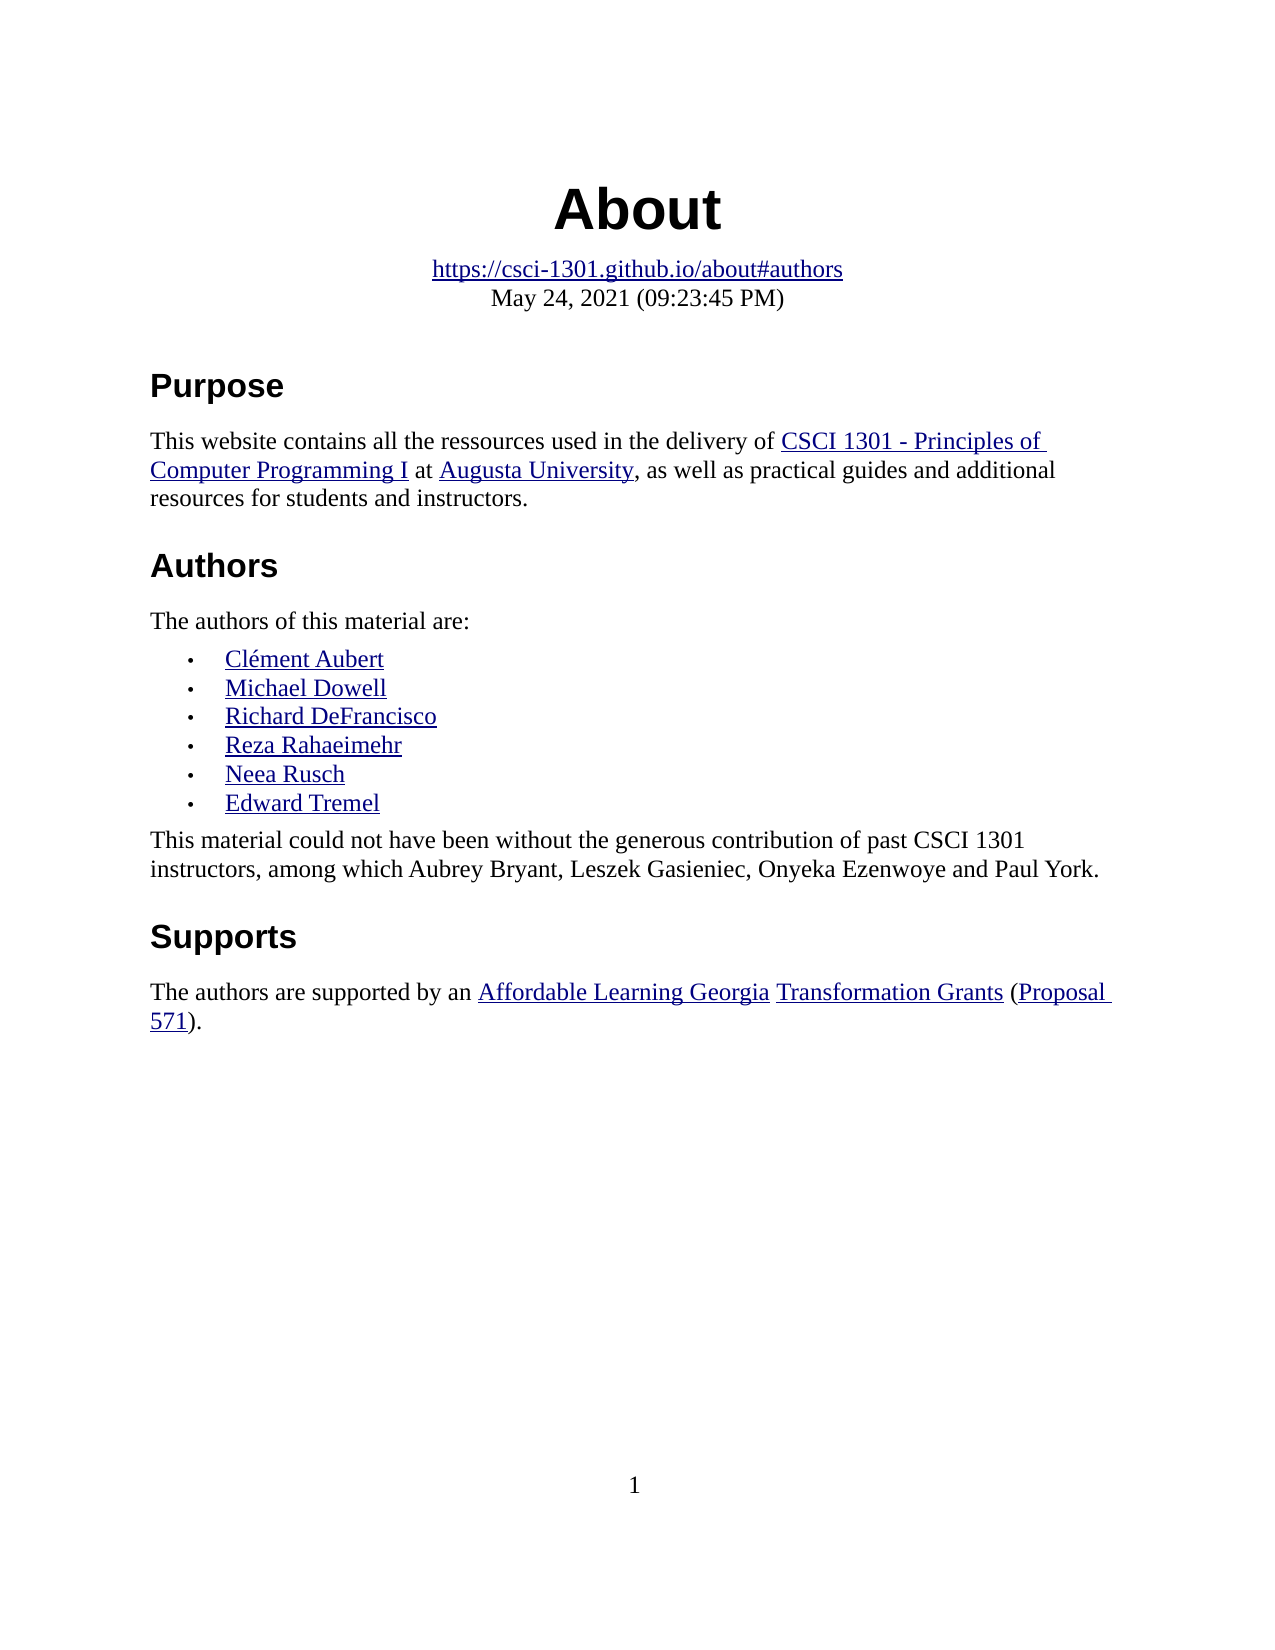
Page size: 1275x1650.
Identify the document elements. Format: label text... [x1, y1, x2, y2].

text This material could not have been without the generous contribution of past CSCI 1301 instructors, among which Aubrey Bryant, Leszek Gasieniec, Onyeka Ezenwoye and Paul York. [150, 825, 1125, 883]
list Richard DeFrancisco [187, 701, 1125, 730]
text https://csci-1301.github.io/about#authors [150, 254, 1125, 283]
text May 24, 2021 (09:23:45 PM) [150, 283, 1125, 312]
title About [150, 175, 1125, 242]
list Neea Rusch [187, 759, 1125, 788]
text This website contains all the ressources used in the delivery of CSCI 1301 - Principles of Computer Programming I at Augusta University, as well as practical guides and additional resources for students and instructors. [150, 426, 1125, 512]
list Clément Aubert [187, 644, 1125, 673]
subtitle Authors [150, 546, 1125, 585]
subtitle Purpose [150, 366, 1125, 404]
text The authors are supported by an Affordable Learning Georgia Transformation Grants (Proposal 571). [150, 977, 1125, 1034]
text The authors of this material are: [150, 606, 1125, 635]
list Reza Rahaeimehr [187, 730, 1125, 759]
list Michael Dowell [187, 673, 1125, 701]
subtitle Supports [150, 917, 1125, 956]
list Edward Tremel [187, 788, 1125, 816]
